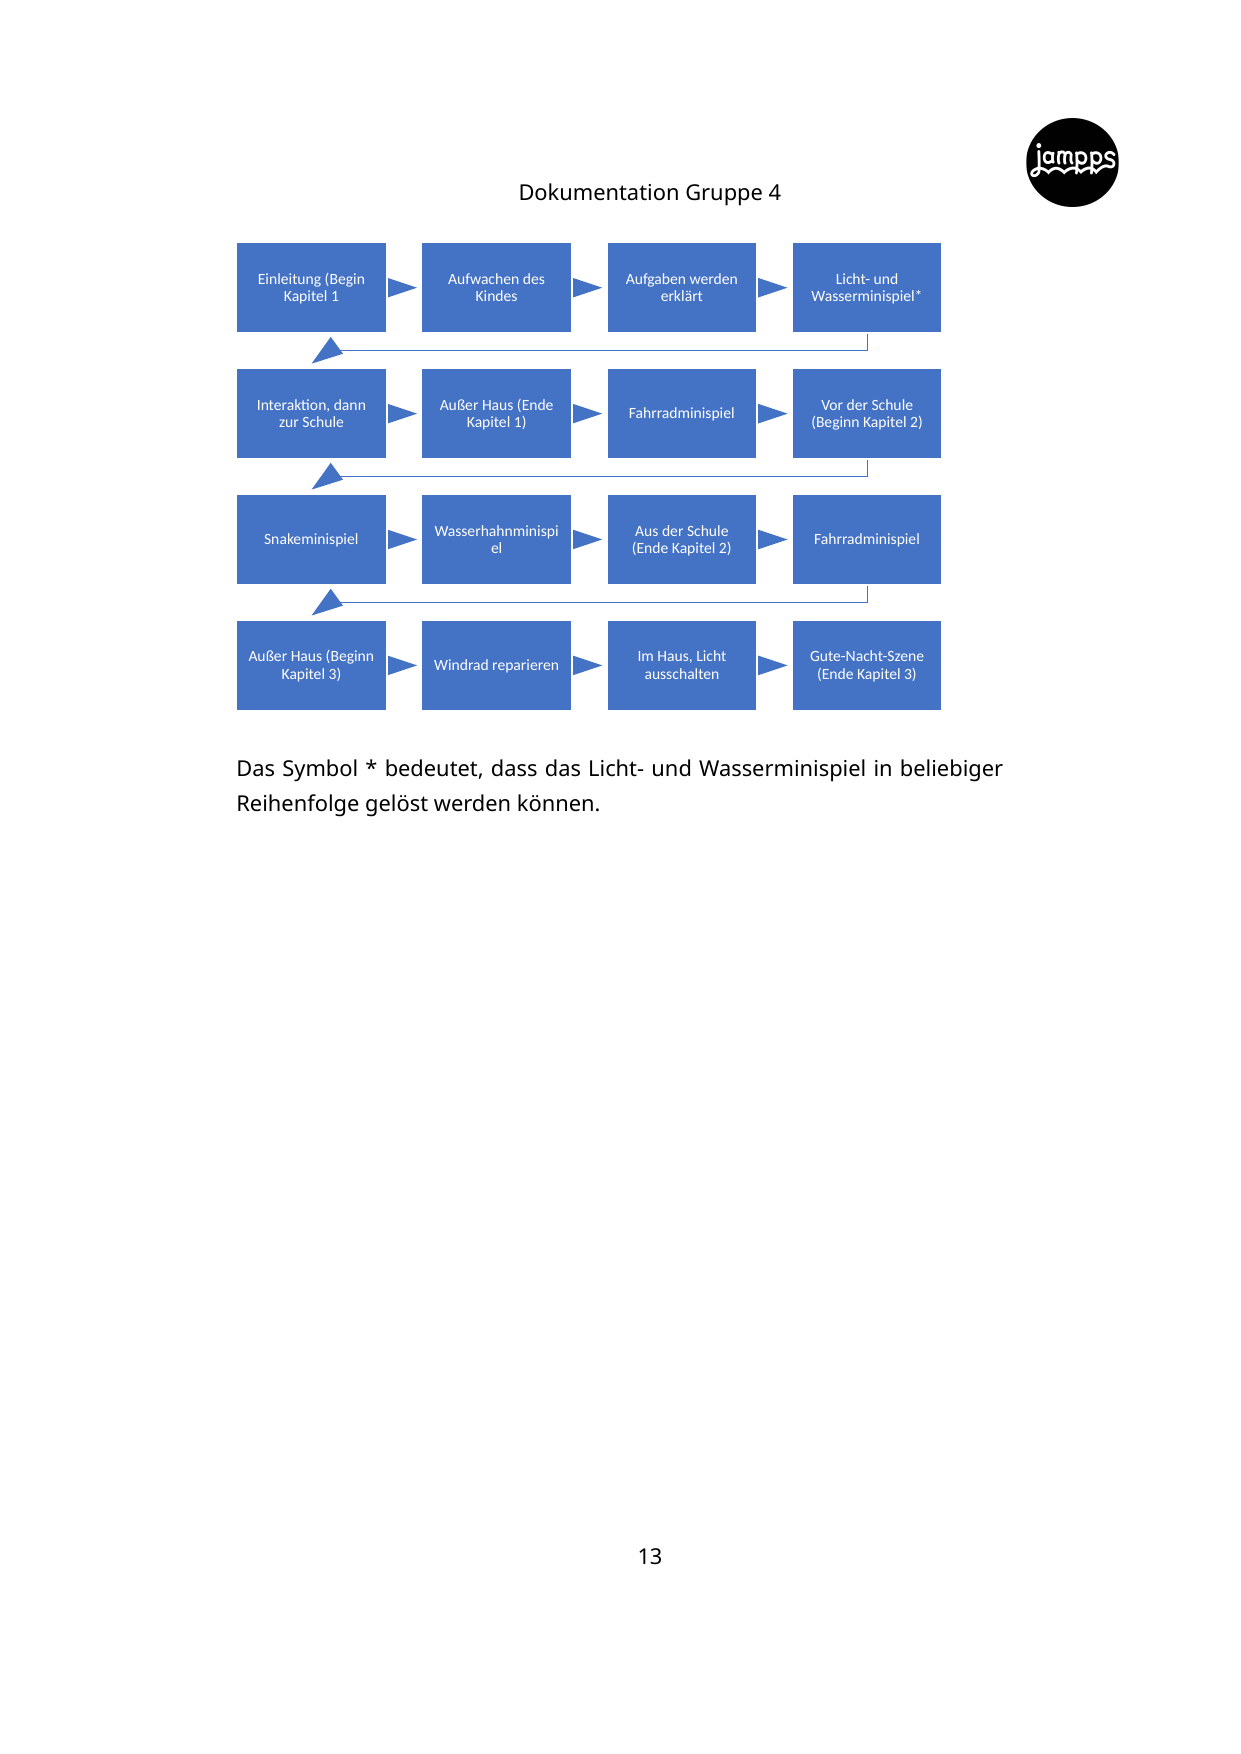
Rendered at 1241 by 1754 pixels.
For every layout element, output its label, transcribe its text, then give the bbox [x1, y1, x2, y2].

text Das Symbol * bedeutet, dass das Licht- und Wasserminispiel in beliebiger Reihenfolge gelöst werden können. [236, 753, 1004, 818]
